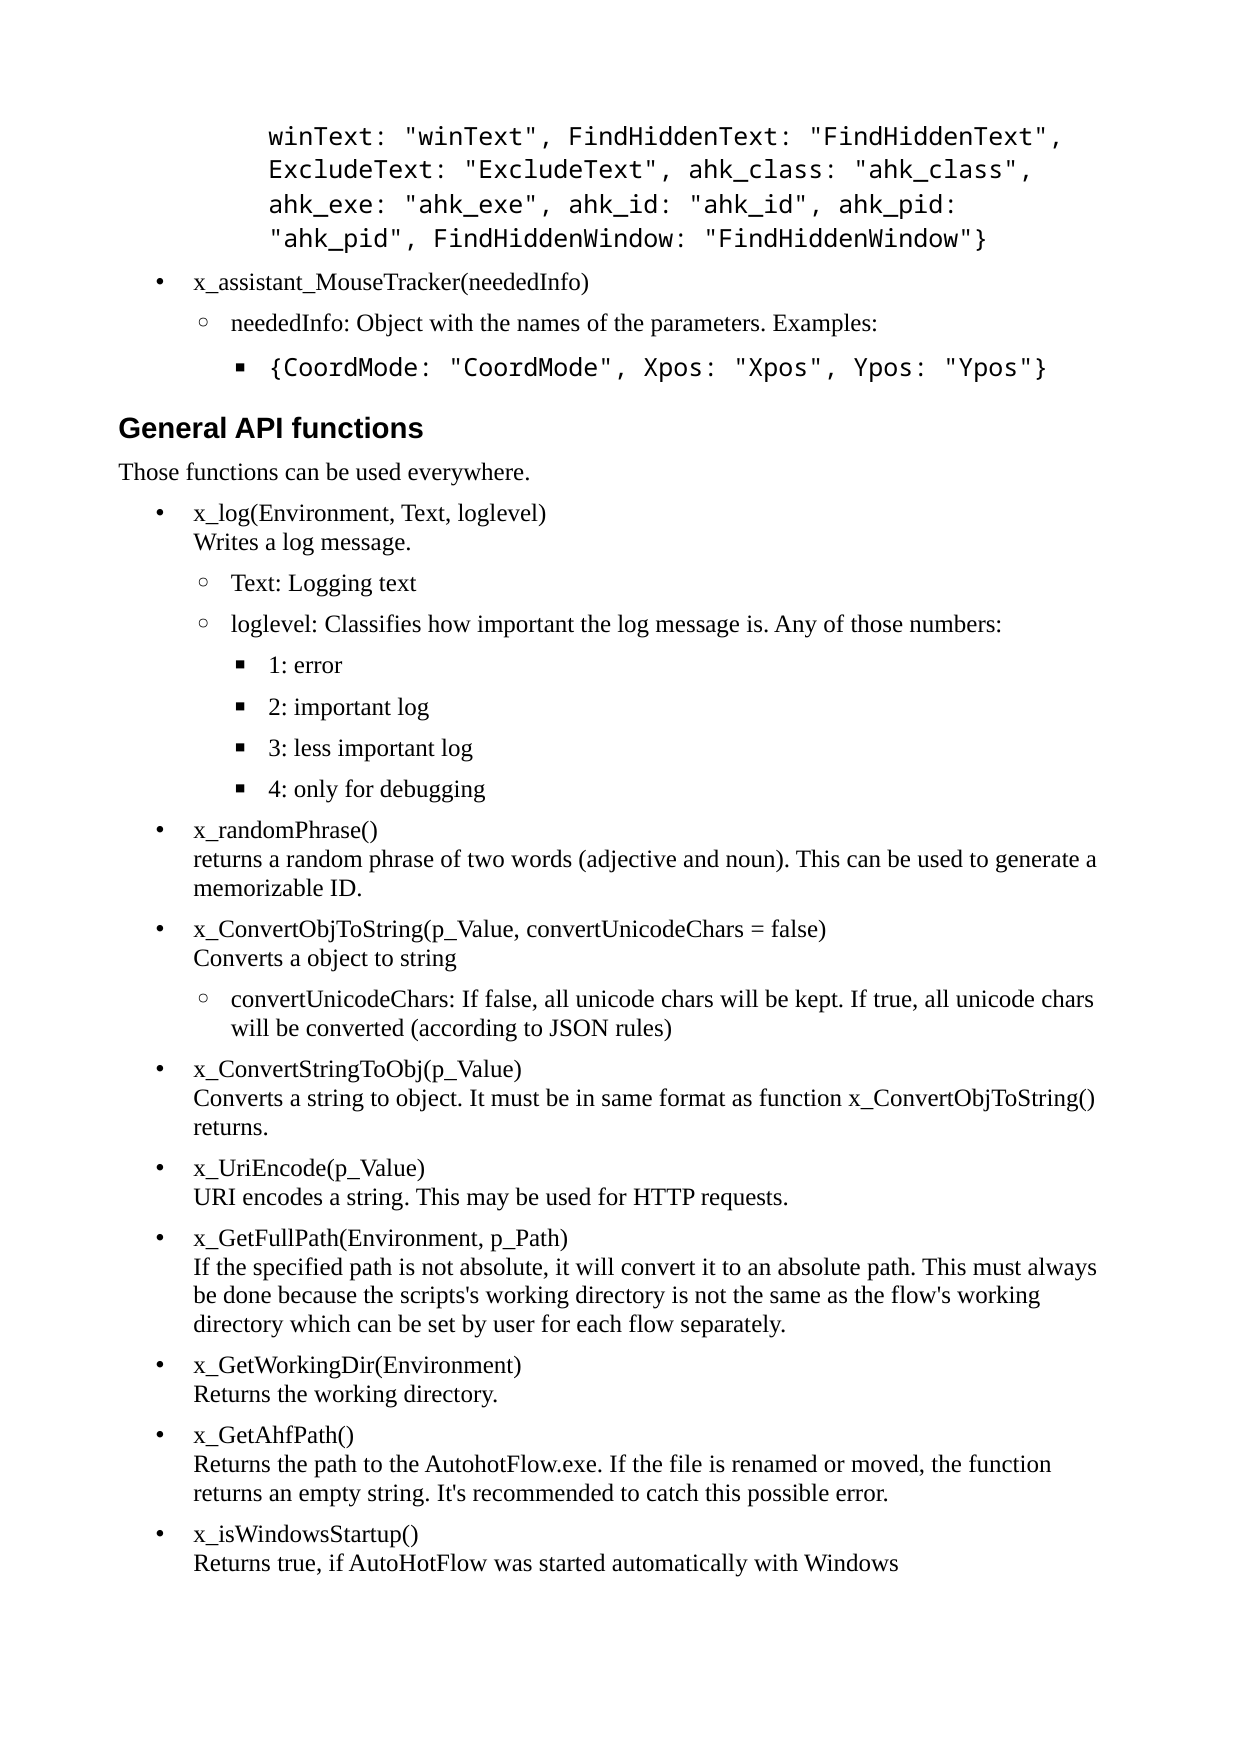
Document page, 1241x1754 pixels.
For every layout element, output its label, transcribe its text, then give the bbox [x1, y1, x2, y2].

list x_randomPhrase() returns a random phrase of two words (adjective and noun). This can be used to generate a memorizable ID. [156, 816, 1122, 902]
list x_GetAhfPath() Returns the path to the AutohotFlow.exe. If the file is renamed or moved, the function returns an empty string. It's recommended to catch this possible error. [156, 1421, 1122, 1507]
list 3: less important log [231, 733, 1122, 762]
list neededInfo: Object with the names of the parameters. Examples: [193, 308, 1122, 337]
list Text: Logging text [193, 568, 1122, 597]
list loglevel: Classifies how important the log message is. Any of those numbers: [193, 609, 1122, 638]
list x_UriEncode(p_Value) URI encodes a string. This may be used for HTTP requests. [156, 1153, 1122, 1211]
list 1: error [231, 651, 1122, 679]
list winText: "winText", FindHiddenText: "FindHiddenText", ExcludeText: "ExcludeText", ahk_class: "ahk_class", ahk_exe: "ahk_exe", ahk_id: "ahk_id", ahk_pid: "ahk_pid", FindHiddenWindow: "FindHiddenWindow"} [231, 118, 1122, 254]
list convertUnicodeChars: If false, all unicode chars will be kept. If true, all unicode chars will be converted (according to JSON rules) [193, 984, 1122, 1042]
list x_GetWorkingDir(Environment) Returns the working directory. [156, 1351, 1122, 1408]
list x_isWindowsStartup() Returns true, if AutoHotFlow was started automatically with Windows [156, 1519, 1122, 1577]
list 4: only for debugging [231, 774, 1122, 803]
list x_log(Environment, Text, loglevel) Writes a log message. [156, 498, 1122, 556]
subtitle General API functions [118, 411, 1122, 444]
list x_ConvertStringToObj(p_Value) Converts a string to object. It must be in same format as function x_ConvertObjToString() returns. [156, 1054, 1122, 1141]
list x_ConvertObjToString(p_Value, convertUnicodeChars = false) Converts a object to string [156, 914, 1122, 972]
text Those functions can be used everywhere. [118, 457, 1122, 486]
list x_assistant_MouseTracker(neededInfo) [156, 267, 1122, 296]
list 2: important log [231, 692, 1122, 721]
list x_GetFullPath(Environment, p_Path) If the specified path is not absolute, it will convert it to an absolute path. This must always be done because the scripts's working directory is not the same as the flow's working directory which can be set by user for each flow separately. [156, 1223, 1122, 1338]
list {CoordMode: "CoordMode", Xpos: "Xpos", Ypos: "Ypos"} [231, 349, 1122, 383]
